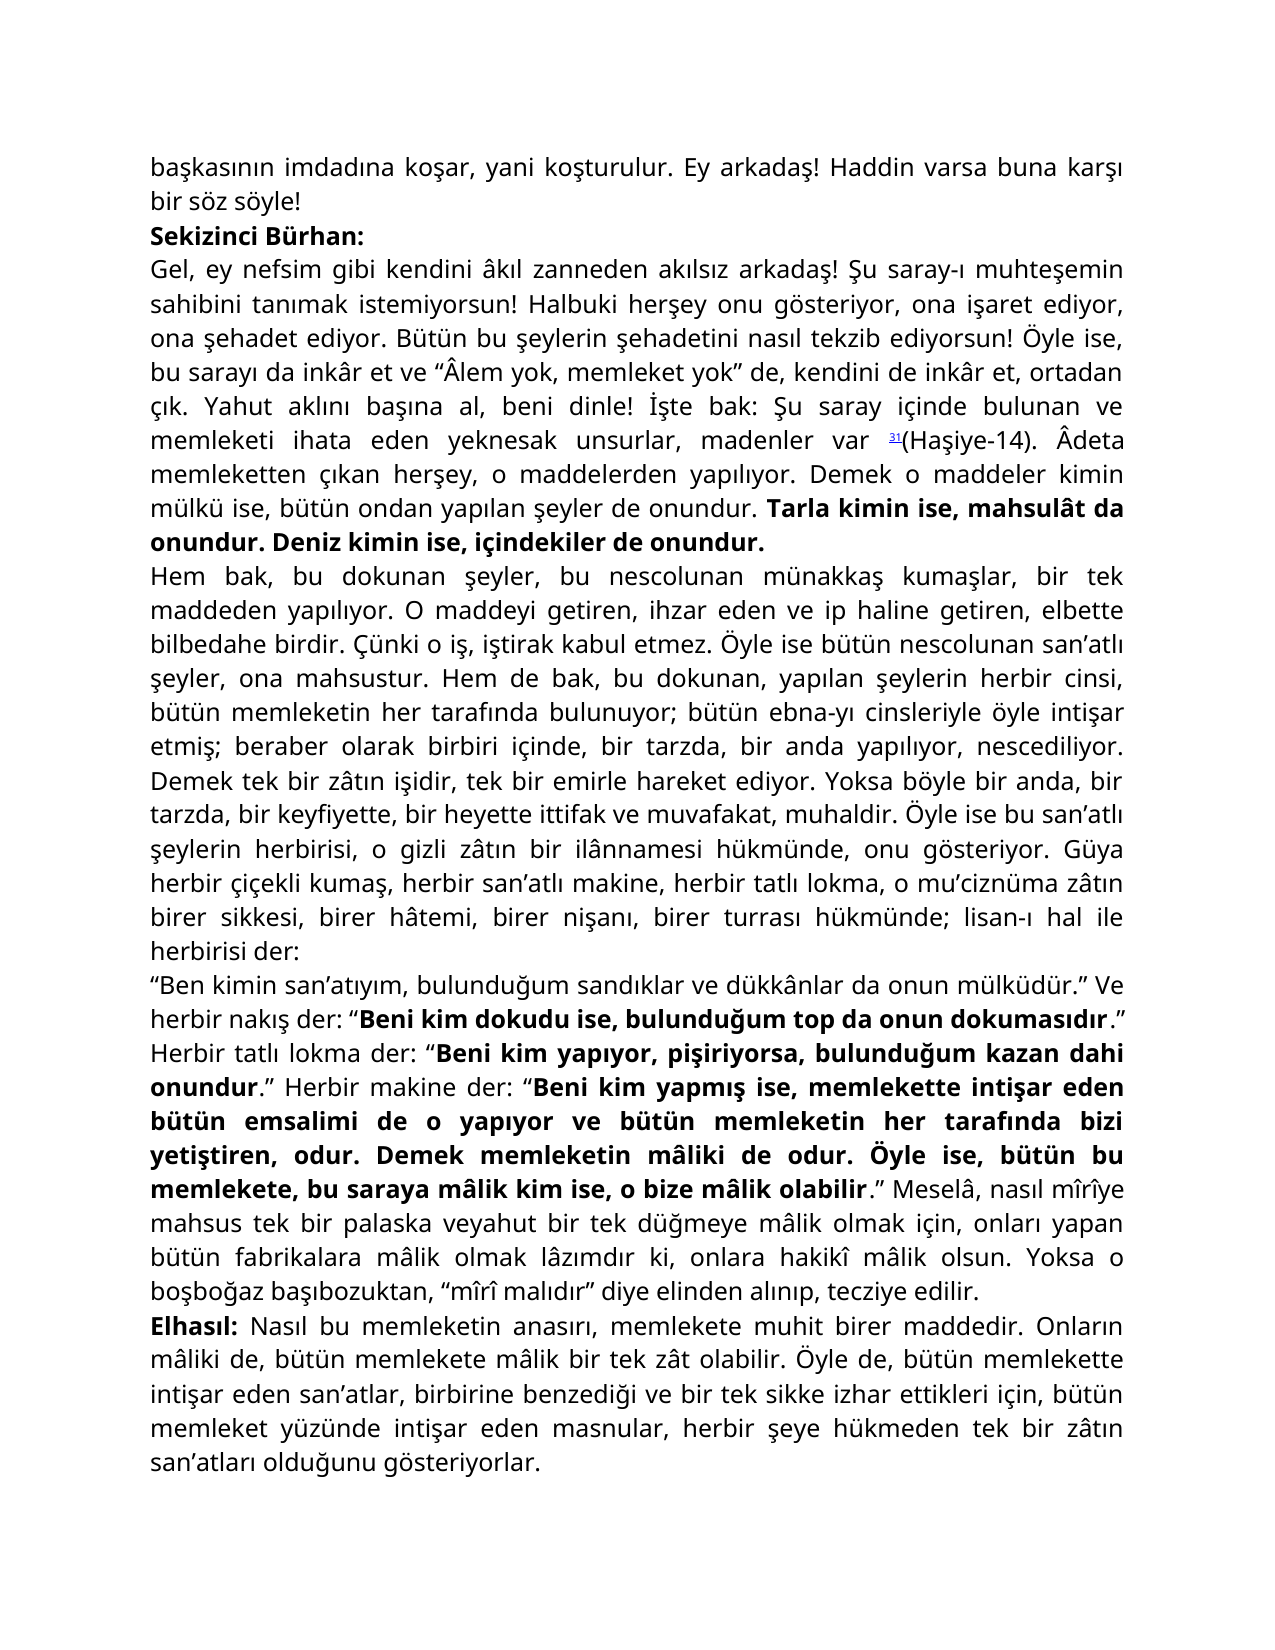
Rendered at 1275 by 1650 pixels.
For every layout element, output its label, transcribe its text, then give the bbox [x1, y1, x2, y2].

text Hem bak, bu dokunan şeyler, bu nescolunan münakkaş kumaşlar, bir tek maddeden yapılıyor. O maddeyi getiren, ihzar eden ve ip haline getiren, elbette bilbedahe birdir. Çünki o iş, iştirak kabul etmez. Öyle ise bütün nescolunan san’atlı şeyler, ona mahsustur. Hem de bak, bu dokunan, yapılan şeylerin herbir cinsi, bütün memleketin her tarafında bulunuyor; bütün ebna-yı cinsleriyle öyle intişar etmiş; beraber olarak birbiri içinde, bir tarzda, bir anda yapılıyor, nescediliyor. Demek tek bir zâtın işidir, tek bir emirle hareket ediyor. Yoksa böyle bir anda, bir tarzda, bir keyfiyette, bir heyette ittifak ve muvafakat, muhaldir. Öyle ise bu san’atlı şeylerin herbirisi, o gizli zâtın bir ilânnamesi hükmünde, onu gösteriyor. Güya herbir çiçekli kumaş, herbir san’atlı makine, herbir tatlı lokma, o mu’ciznüma zâtın birer sikkesi, birer hâtemi, birer nişanı, birer turrası hükmünde; lisan-ı hal ile herbirisi der: [150, 559, 1125, 967]
text Gel, ey nefsim gibi kendini âkıl zanneden akılsız arkadaş! Şu saray-ı muhteşemin sahibini tanımak istemiyorsun! Halbuki herşey onu gösteriyor, ona işaret ediyor, ona şehadet ediyor. Bütün bu şeylerin şehadetini nasıl tekzib ediyorsun! Öyle ise, bu sarayı da inkâr et ve “Âlem yok, memleket yok” de, kendini de inkâr et, ortadan çık. Yahut aklını başına al, beni dinle! İşte bak: Şu saray içinde bulunan ve memleketi ihata eden yeknesak unsurlar, madenler var 31(Haşiye-14). Âdeta memleketten çıkan herşey, o maddelerden yapılıyor. Demek o maddeler kimin mülkü ise, bütün ondan yapılan şeyler de onundur. Tarla kimin ise, mahsulât da onundur. Deniz kimin ise, içindekiler de onundur. [150, 252, 1125, 559]
text başkasının imdadına koşar, yani koşturulur. Ey arkadaş! Haddin varsa buna karşı bir söz söyle! [150, 150, 1125, 218]
text Sekizinci Bürhan: [150, 218, 1125, 252]
text “Ben kimin san’atıyım, bulunduğum sandıklar ve dükkânlar da onun mülküdür.” Ve herbir nakış der: “Beni kim dokudu ise, bulunduğum top da onun dokumasıdır.” Herbir tatlı lokma der: “Beni kim yapıyor, pişiriyorsa, bulunduğum kazan dahi onundur.” Herbir makine der: “Beni kim yapmış ise, memlekette intişar eden bütün emsalimi de o yapıyor ve bütün memleketin her tarafında bizi yetiştiren, odur. Demek memleketin mâliki de odur. Öyle ise, bütün bu memlekete, bu saraya mâlik kim ise, o bize mâlik olabilir.” Meselâ, nasıl mîrîye mahsus tek bir palaska veyahut bir tek düğmeye mâlik olmak için, onları yapan bütün fabrikalara mâlik olmak lâzımdır ki, onlara hakikî mâlik olsun. Yoksa o boşboğaz başıbozuktan, “mîrî malıdır” diye elinden alınıp, tecziye edilir. [150, 967, 1125, 1308]
text Elhasıl: Nasıl bu memleketin anasırı, memlekete muhit birer maddedir. Onların mâliki de, bütün memlekete mâlik bir tek zât olabilir. Öyle de, bütün memlekette intişar eden san’atlar, birbirine benzediği ve bir tek sikke izhar ettikleri için, bütün memleket yüzünde intişar eden masnular, herbir şeye hükmeden tek bir zâtın san’atları olduğunu gösteriyorlar. [150, 1308, 1125, 1478]
